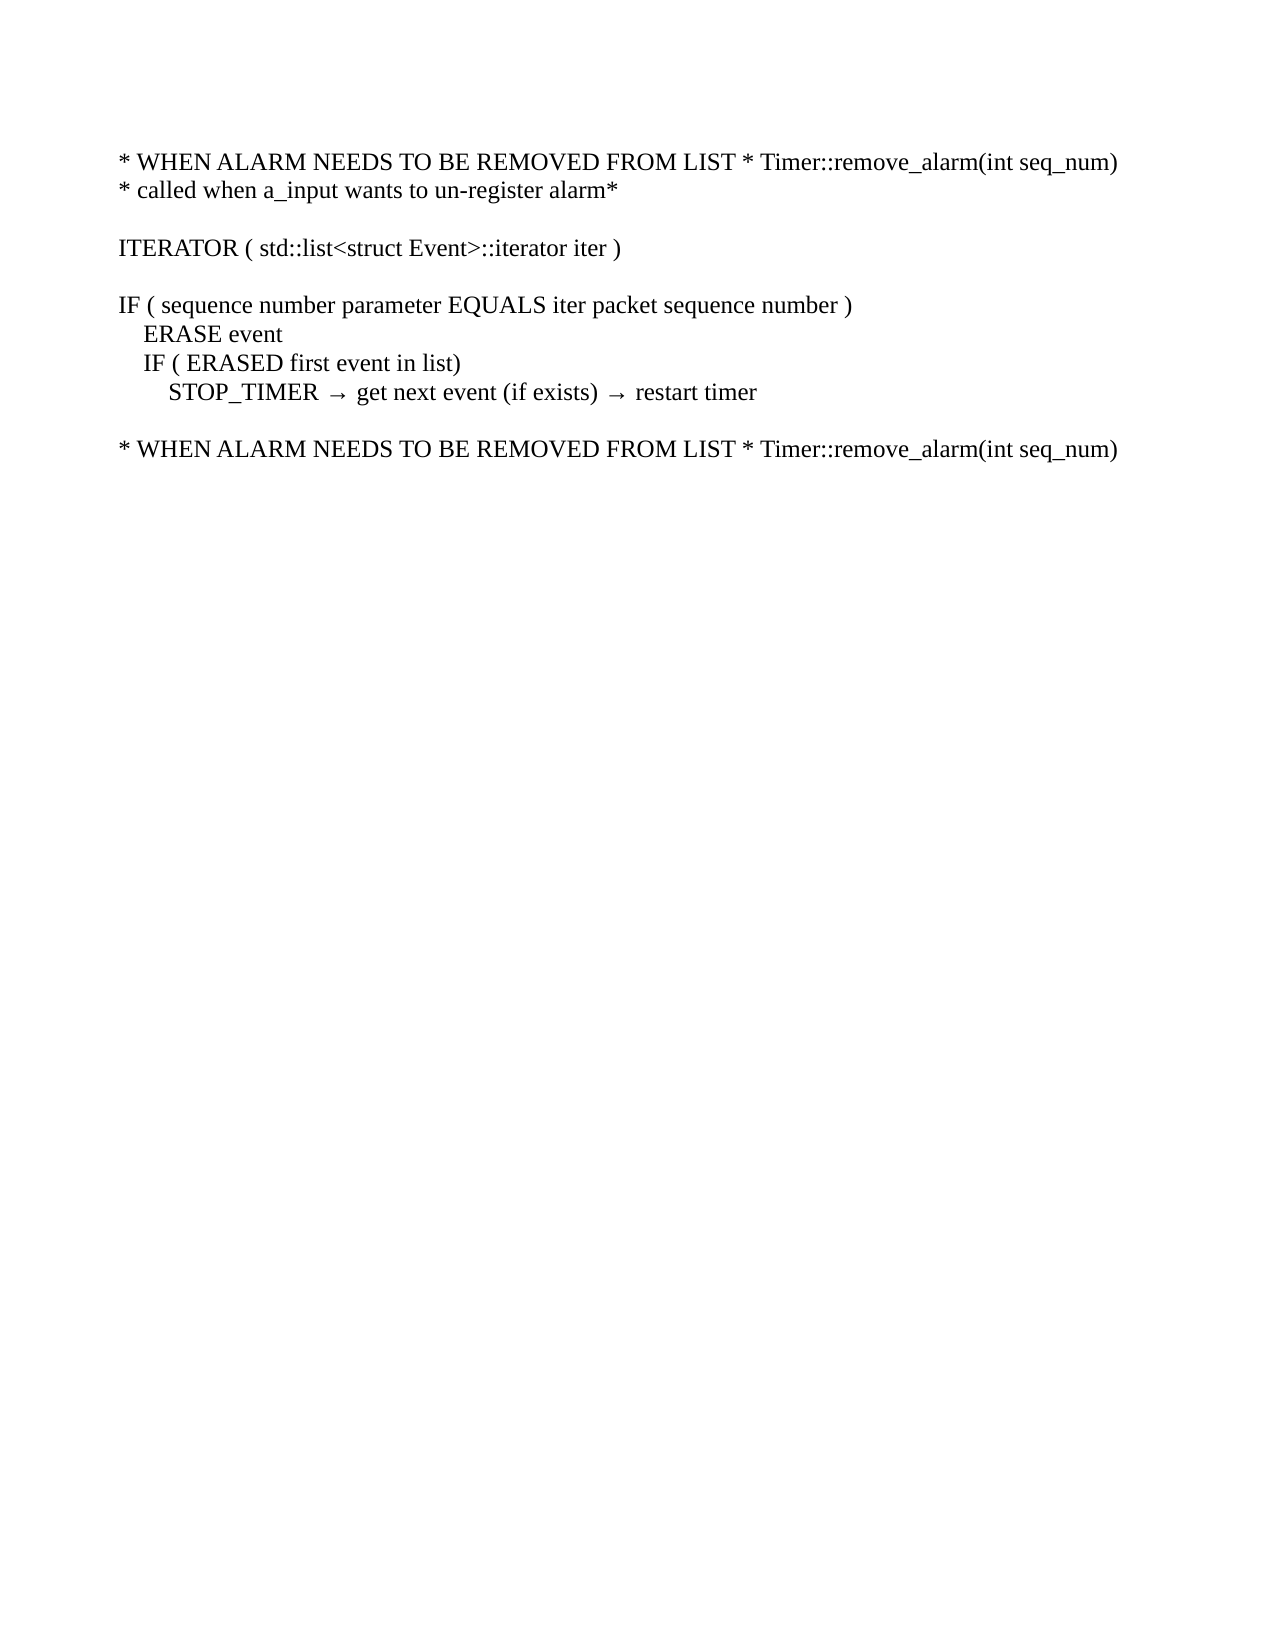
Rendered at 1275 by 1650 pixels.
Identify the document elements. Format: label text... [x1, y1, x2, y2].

text * WHEN ALARM NEEDS TO BE REMOVED FROM LIST * Timer::remove_alarm(int seq_num) [118, 434, 1157, 463]
text IF ( sequence number parameter EQUALS iter packet sequence number ) [118, 291, 1157, 319]
text IF ( ERASED first event in list) [118, 348, 1157, 377]
text STOP_TIMER → get next event (if exists) → restart timer [118, 377, 1157, 406]
text * WHEN ALARM NEEDS TO BE REMOVED FROM LIST * Timer::remove_alarm(int seq_num) [118, 147, 1157, 176]
text * called when a_input wants to un-register alarm* [118, 176, 1157, 204]
text ERASE event [118, 319, 1157, 348]
text ITERATOR ( std::list<struct Event>::iterator iter ) [118, 233, 1157, 262]
